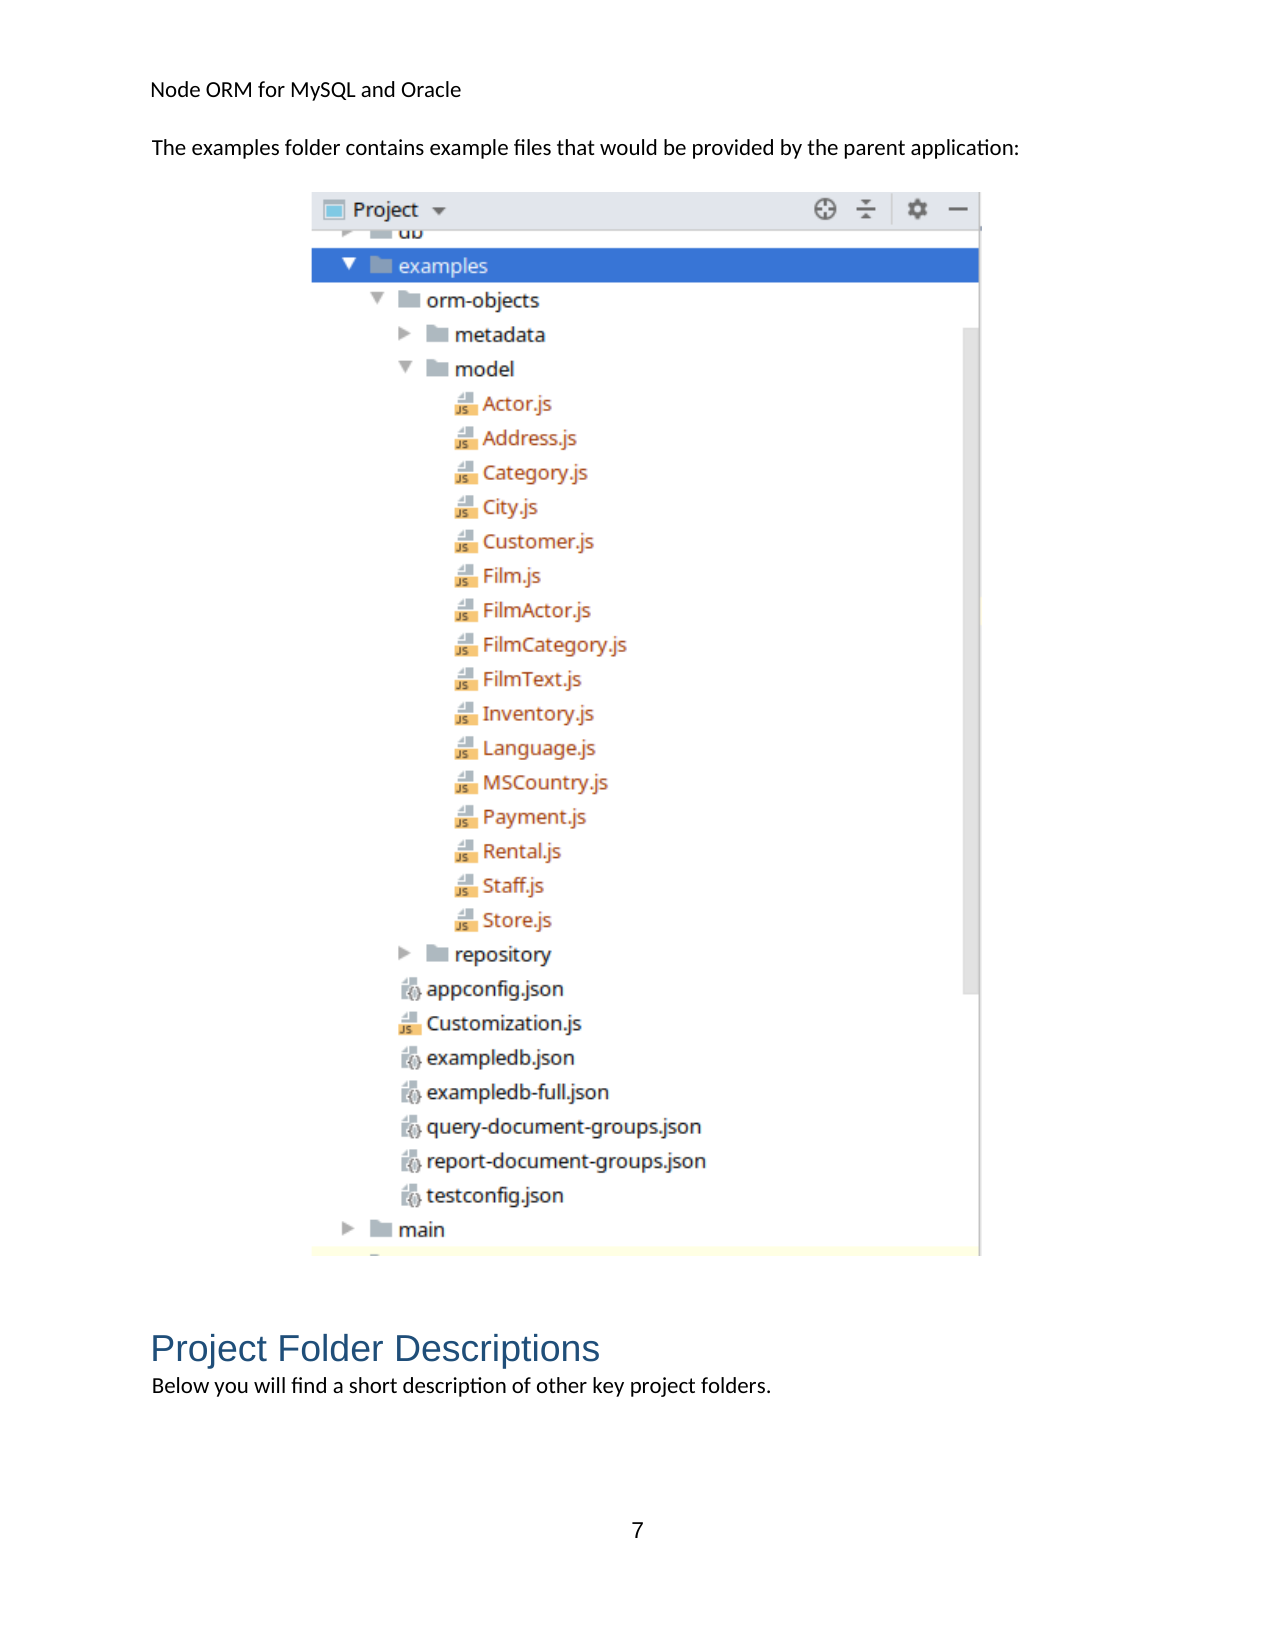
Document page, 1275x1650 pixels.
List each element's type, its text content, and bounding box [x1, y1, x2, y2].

picture [311, 192, 982, 1256]
text The examples folder contains example files that would be provided by the parent application: [152, 133, 1143, 161]
subtitle Project Folder Descriptions [150, 1326, 1143, 1369]
text Below you will find a short description of other key project folders. [152, 1371, 1143, 1399]
